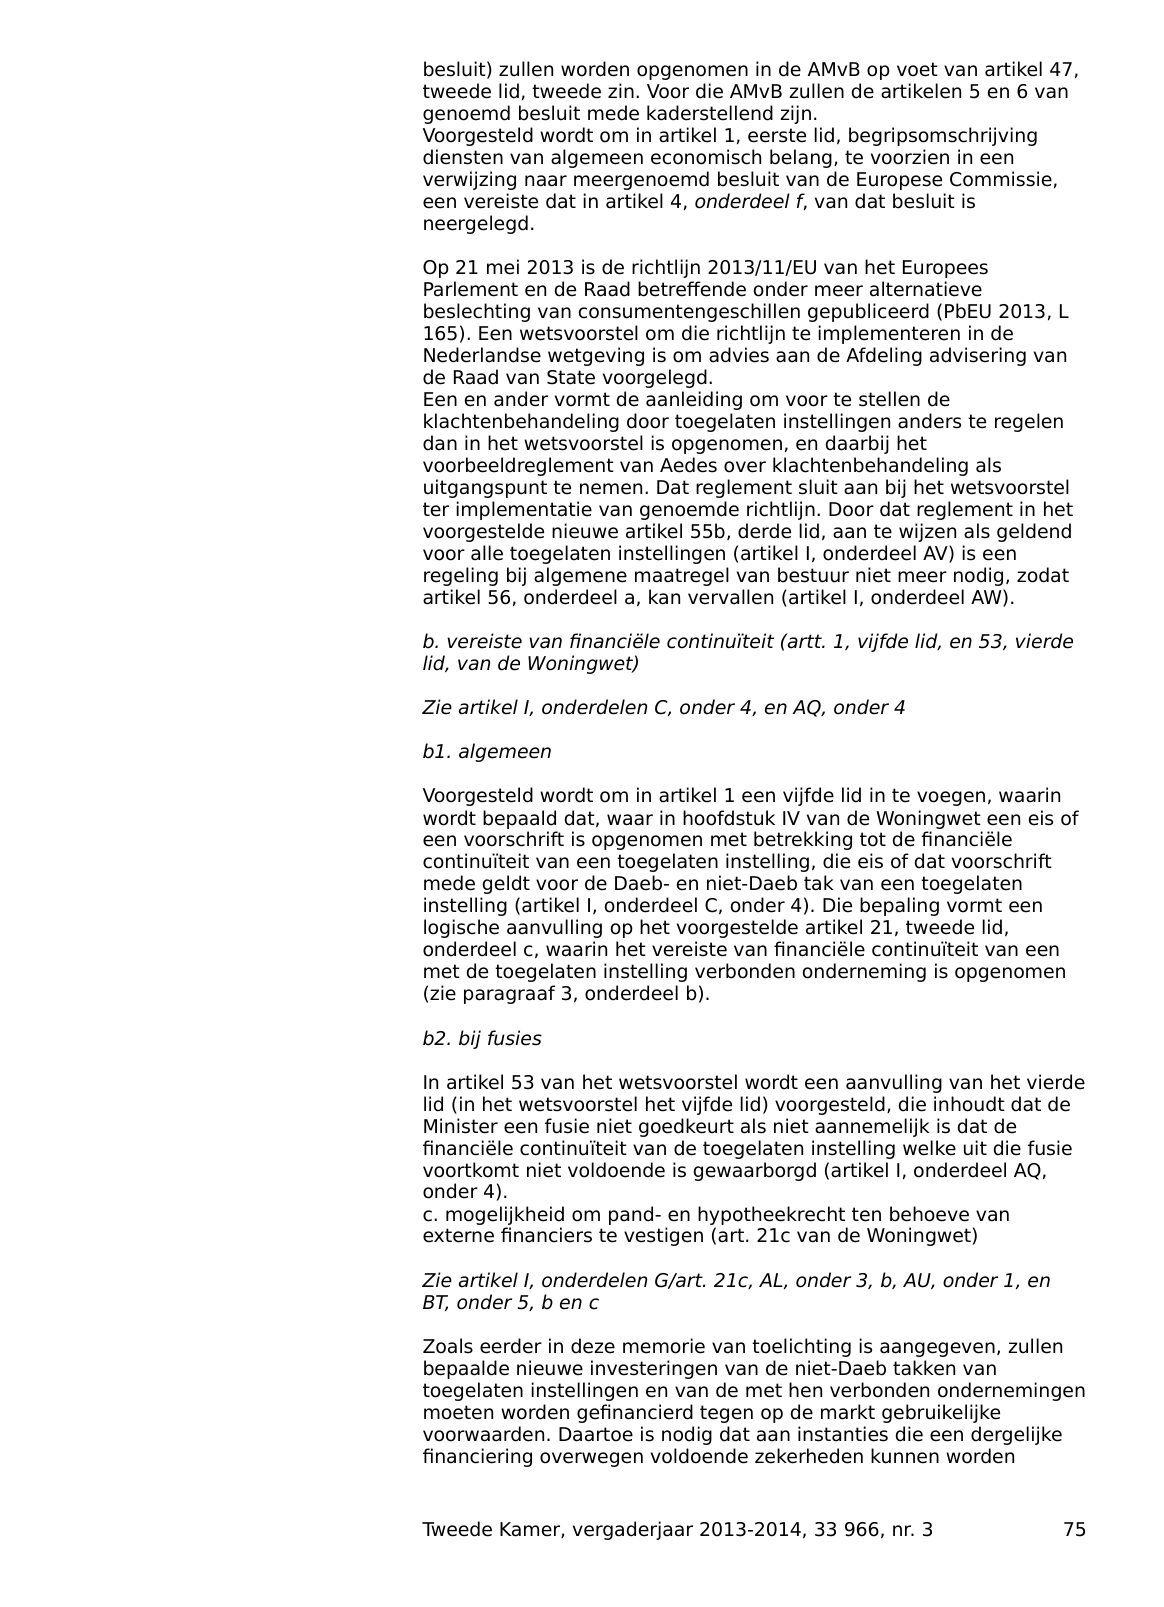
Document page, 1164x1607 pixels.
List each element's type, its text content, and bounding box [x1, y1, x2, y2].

subtitle b2. bij fusies [422, 1027, 1087, 1049]
subtitle b1. algemeen [422, 741, 1087, 763]
subtitle b. vereiste van financiële continuïteit (artt. 1, vijfde lid, en 53, vierde lid, van de Woningwet) [422, 631, 1087, 675]
subtitle Zie artikel I, onderdelen C, onder 4, en AQ, onder 4 [422, 697, 1087, 719]
text Zoals eerder in deze memorie van toelichting is aangegeven, zullen bepaalde nieuwe investeringen van de niet-Daeb takken van toegelaten instellingen en van de met hen verbonden ondernemingen moeten worden gefinancierd tegen op de markt gebruikelijke voorwaarden. Daartoe is nodig dat aan instanties die een dergelijke financiering overwegen voldoende zekerheden kunnen worden [422, 1336, 1087, 1468]
text Voorgesteld wordt om in artikel 1, eerste lid, begripsomschrijving diensten van algemeen economisch belang, te voorzien in een verwijzing naar meergenoemd besluit van de Europese Commissie, een vereiste dat in artikel 4, onderdeel f, van dat besluit is neergelegd. [422, 125, 1087, 235]
text Op 21 mei 2013 is de richtlijn 2013/11/EU van het Europees Parlement en de Raad betreffende onder meer alternatieve beslechting van consumentengeschillen gepubliceerd (PbEU 2013, L 165). Een wetsvoorstel om die richtlijn te implementeren in de Nederlandse wetgeving is om advies aan de Afdeling advisering van de Raad van State voorgelegd. [422, 257, 1087, 389]
text Een en ander vormt de aanleiding om voor te stellen de klachtenbehandeling door toegelaten instellingen anders te regelen dan in het wetsvoorstel is opgenomen, en daarbij het voorbeeldreglement van Aedes over klachtenbehandeling als uitgangspunt te nemen. Dat reglement sluit aan bij het wetsvoorstel ter implementatie van genoemde richtlijn. Door dat reglement in het voorgestelde nieuwe artikel 55b, derde lid, aan te wijzen als geldend voor alle toegelaten instellingen (artikel I, onderdeel AV) is een regeling bij algemene maatregel van bestuur niet meer nodig, zodat artikel 56, onderdeel a, kan vervallen (artikel I, onderdeel AW). [422, 389, 1087, 609]
text besluit) zullen worden opgenomen in de AMvB op voet van artikel 47, tweede lid, tweede zin. Voor die AMvB zullen de artikelen 5 en 6 van genoemd besluit mede kaderstellend zijn. [422, 59, 1087, 125]
text c. mogelijkheid om pand- en hypotheekrecht ten behoeve van externe financiers te vestigen (art. 21c van de Woningwet) [422, 1203, 1087, 1247]
text Voorgesteld wordt om in artikel 1 een vijfde lid in te voegen, waarin wordt bepaald dat, waar in hoofdstuk IV van de Woningwet een eis of een voorschrift is opgenomen met betrekking tot de financiële continuïteit van een toegelaten instelling, die eis of dat voorschrift mede geldt voor de Daeb- en niet-Daeb tak van een toegelaten instelling (artikel I, onderdeel C, onder 4). Die bepaling vormt een logische aanvulling op het voorgestelde artikel 21, tweede lid, onderdeel c, waarin het vereiste van financiële continuïteit van een met de toegelaten instelling verbonden onderneming is opgenomen (zie paragraaf 3, onderdeel b). [422, 785, 1087, 1005]
text In artikel 53 van het wetsvoorstel wordt een aanvulling van het vierde lid (in het wetsvoorstel het vijfde lid) voorgesteld, die inhoudt dat de Minister een fusie niet goedkeurt als niet aannemelijk is dat de financiële continuïteit van de toegelaten instelling welke uit die fusie voortkomt niet voldoende is gewaarborgd (artikel I, onderdeel AQ, onder 4). [422, 1072, 1087, 1203]
subtitle Zie artikel I, onderdelen G/art. 21c, AL, onder 3, b, AU, onder 1, en BT, onder 5, b en c [422, 1269, 1087, 1313]
